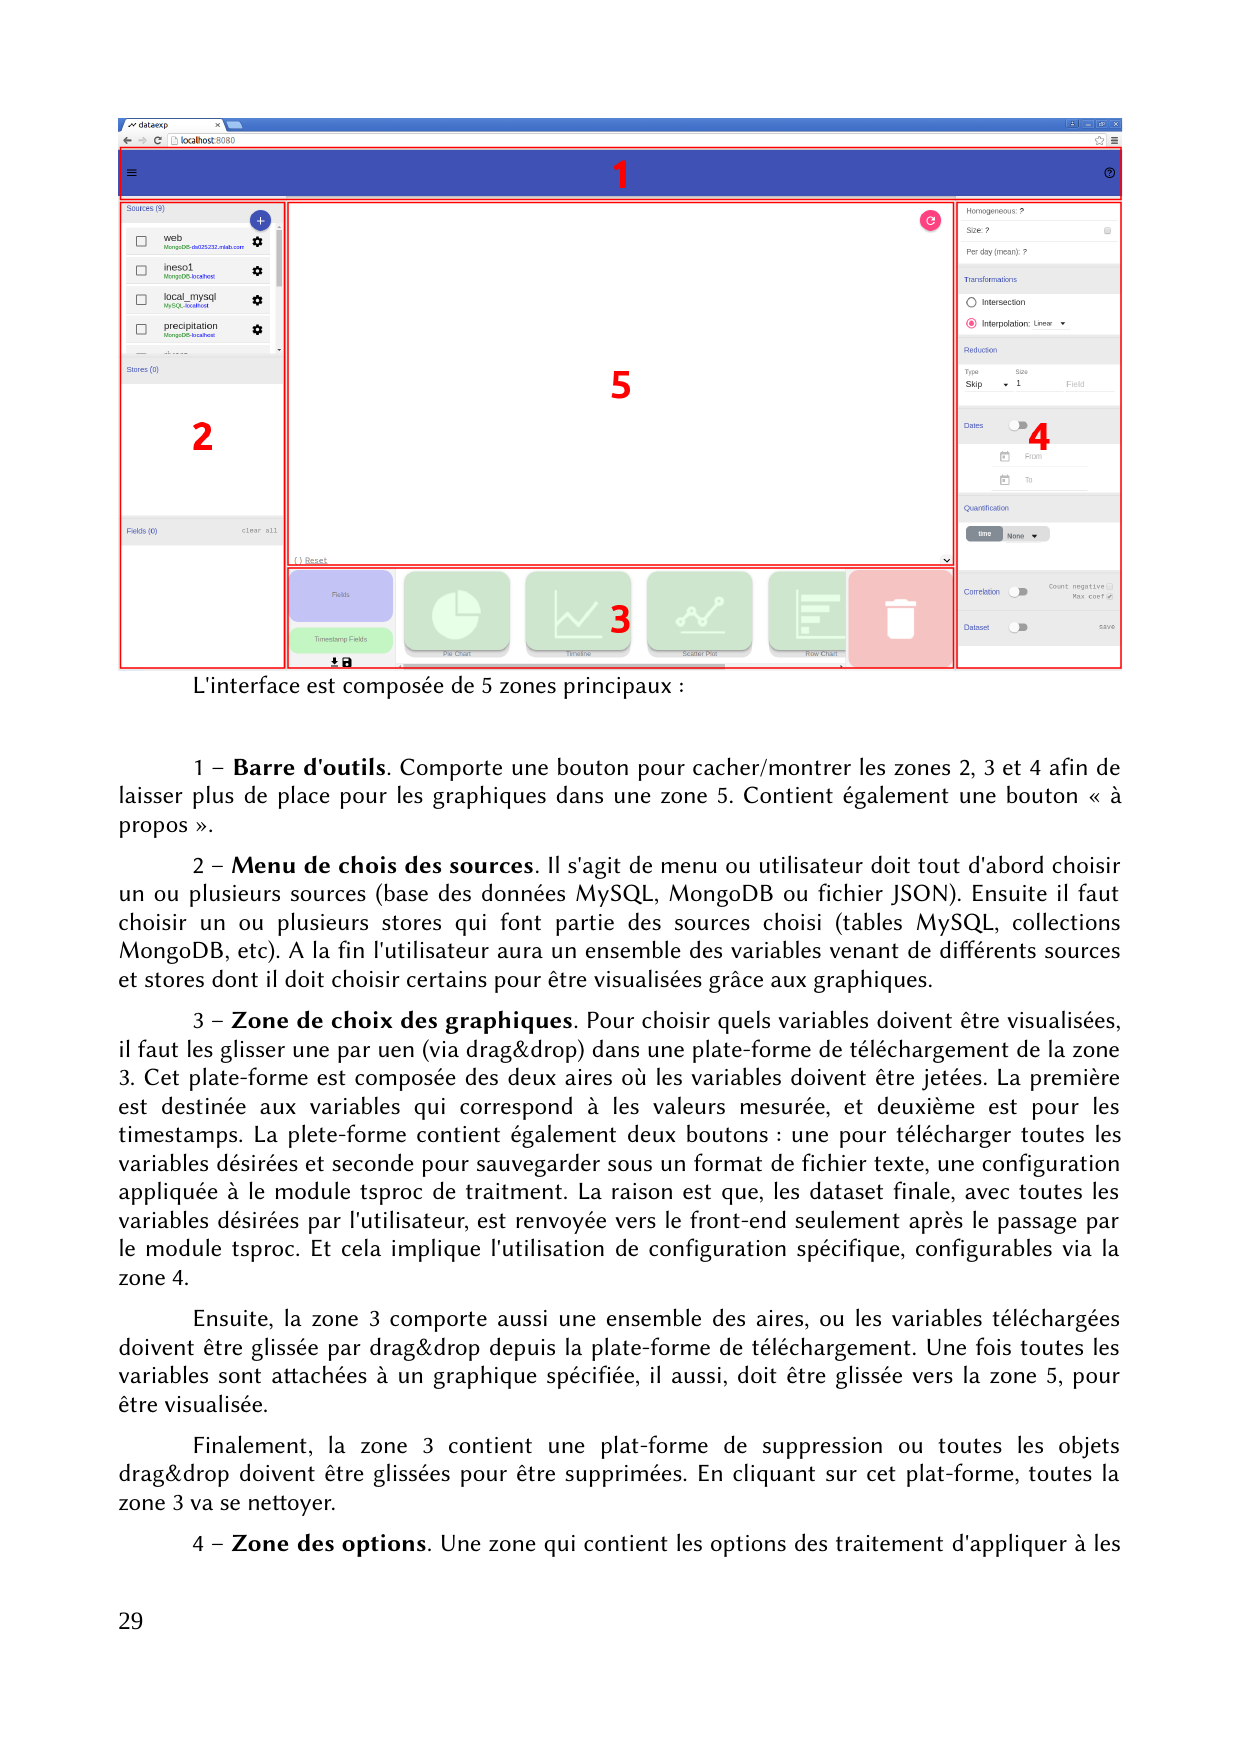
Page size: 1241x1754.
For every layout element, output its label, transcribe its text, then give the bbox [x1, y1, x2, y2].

text Finalement, la zone 3 contient une plat-forme de suppression ou toutes les objets drag&drop doivent être glissées pour être supprimées. En cliquant sur cet plat-forme, toutes la zone 3 va se nettoyer. [118, 1431, 1122, 1516]
text Ensuite, la zone 3 comporte aussi une ensemble des aires, ou les variables téléchargées doivent être glissée par drag&drop depuis la plate-forme de téléchargement. Une fois toutes les variables sont attachées à un graphique spécifiée, il aussi, doit être glissée vers la zone 5, pour être visualisée. [118, 1304, 1122, 1418]
text 1 – Barre d'outils. Comporte une bouton pour cacher/montrer les zones 2, 3 et 4 afin de laisser plus de place pour les graphiques dans une zone 5. Contient également une bouton « à propos ». [118, 753, 1122, 838]
text L'interface est composée de 5 zones principaux : [118, 671, 1122, 699]
text 3 – Zone de choix des graphiques. Pour choisir quels variables doivent être visualisées, il faut les glisser une par uen (via drag&drop) dans une plate-forme de téléchargement de la zone 3. Cet plate-forme est composée des deux aires où les variables doivent être jetées. La première est destinée aux variables qui correspond à les valeurs mesurée, et deuxième est pour les timestamps. La plete-forme contient également deux boutons : une pour télécharger toutes les variables désirées et seconde pour sauvegarder sous un format de fichier texte, une configuration appliquée à le module tsproc de traitment. La raison est que, les dataset finale, avec toutes les variables désirées par l'utilisateur, est renvoyée vers le front-end seulement après le passage par le module tsproc. Et cela implique l'utilisation de configuration spécifique, configurables via la zone 4. [118, 1006, 1122, 1292]
text 4 – Zone des options. Une zone qui contient les options des traitement d'appliquer à les [118, 1529, 1122, 1557]
text 2 – Menu de chois des sources. Il s'agit de menu ou utilisateur doit tout d'abord choisir un ou plusieurs sources (base des données MySQL, MongoDB ou fichier JSON). Ensuite il faut choisir un ou plusieurs stores qui font partie des sources choisi (tables MySQL, collections MongoDB, etc). A la fin l'utilisateur aura un ensemble des variables venant de différents sources et stores dont il doit choisir certains pour être visualisées grâce aux graphiques. [118, 851, 1122, 994]
picture [118, 118, 1123, 671]
